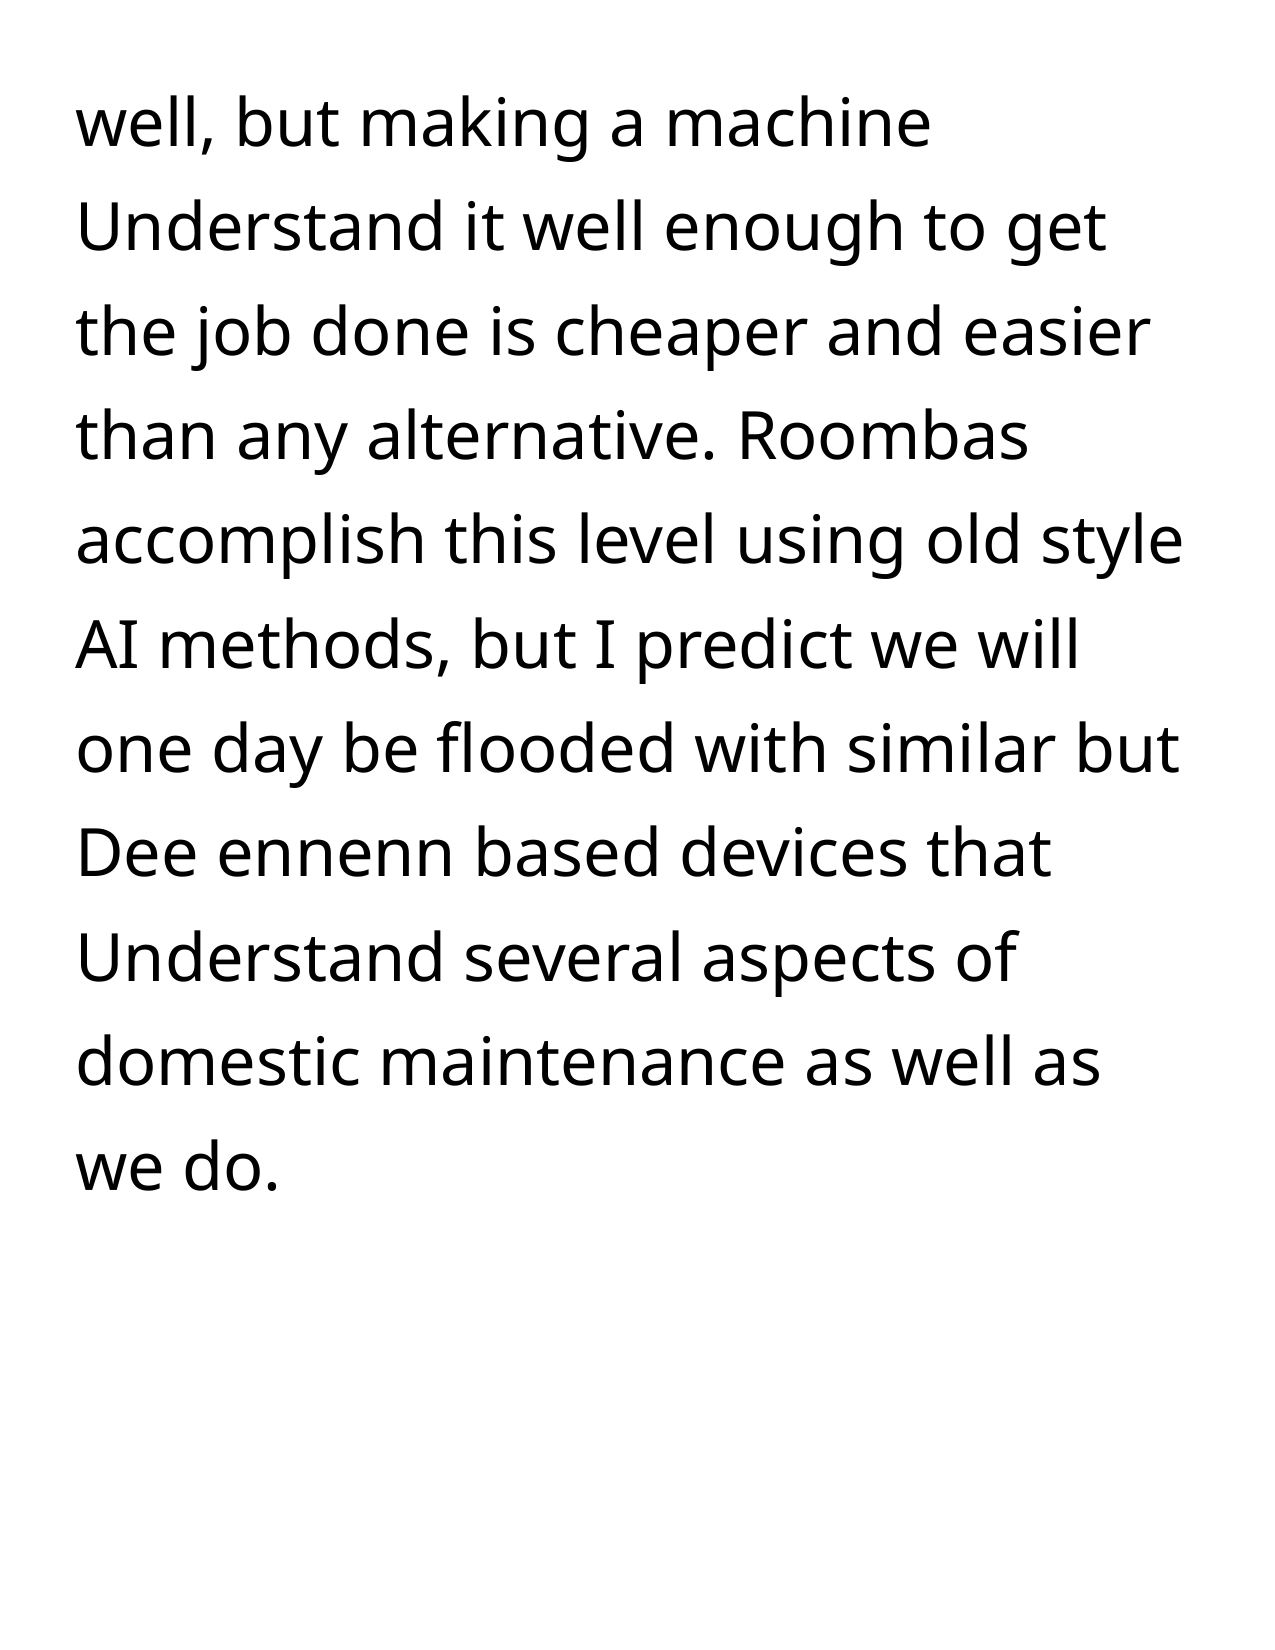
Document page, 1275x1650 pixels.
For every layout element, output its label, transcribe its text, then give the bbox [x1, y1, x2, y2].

text well, but making a machine Understand it well enough to get the job done is cheaper and easier than any alternative. Roombas accomplish this level using old style AI methods, but I predict we will one day be flooded with similar but Dee ennenn based devices that Understand several aspects of domestic maintenance as well as we do. [75, 75, 1200, 1209]
